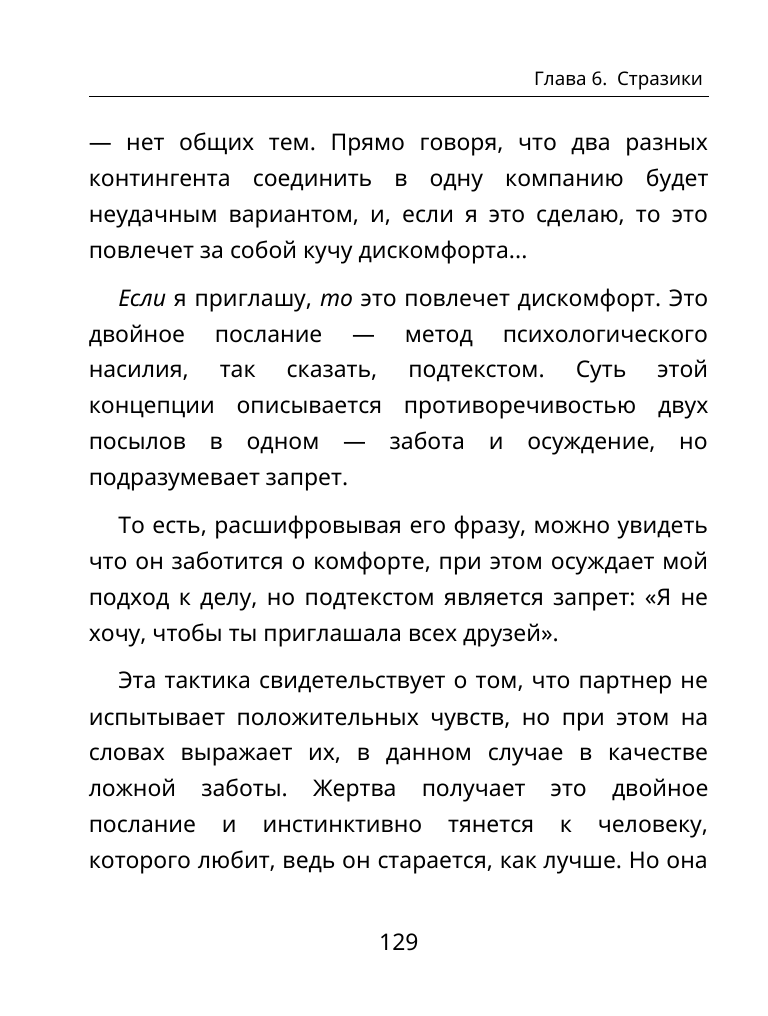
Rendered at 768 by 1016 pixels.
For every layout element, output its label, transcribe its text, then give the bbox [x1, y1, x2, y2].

text Эта тактика свидетельствует о том, что партнер не испытывает положительных чувств, но при этом на словах выражает их, в данном случае в качестве ложной заботы. Жертва получает это двойное послание и инстинктивно тянется к человеку, которого любит, ведь он старается, как лучше. Но она [88, 664, 709, 875]
text То есть, расшифровывая его фразу, можно увидеть что он заботится о комфорте, при этом осуждает мой подход к делу, но подтекстом является запрет: «Я не хочу, чтобы ты приглашала всех друзей». [88, 509, 709, 648]
text — нет общих тем. Прямо говоря, что два разных контингента соединить в одну компанию будет неудачным вариантом, и, если я это сделаю, то это повлечет за собой кучу дискомфорта... [88, 126, 709, 265]
text Если я приглашу, то это повлечет дискомфорт. Это двойное послание — метод психологического насилия, так сказать, подтекстом. Суть этой концепции описывается противоречивостью двух посылов в одном — забота и осуждение, но подразумевает запрет. [88, 282, 709, 492]
